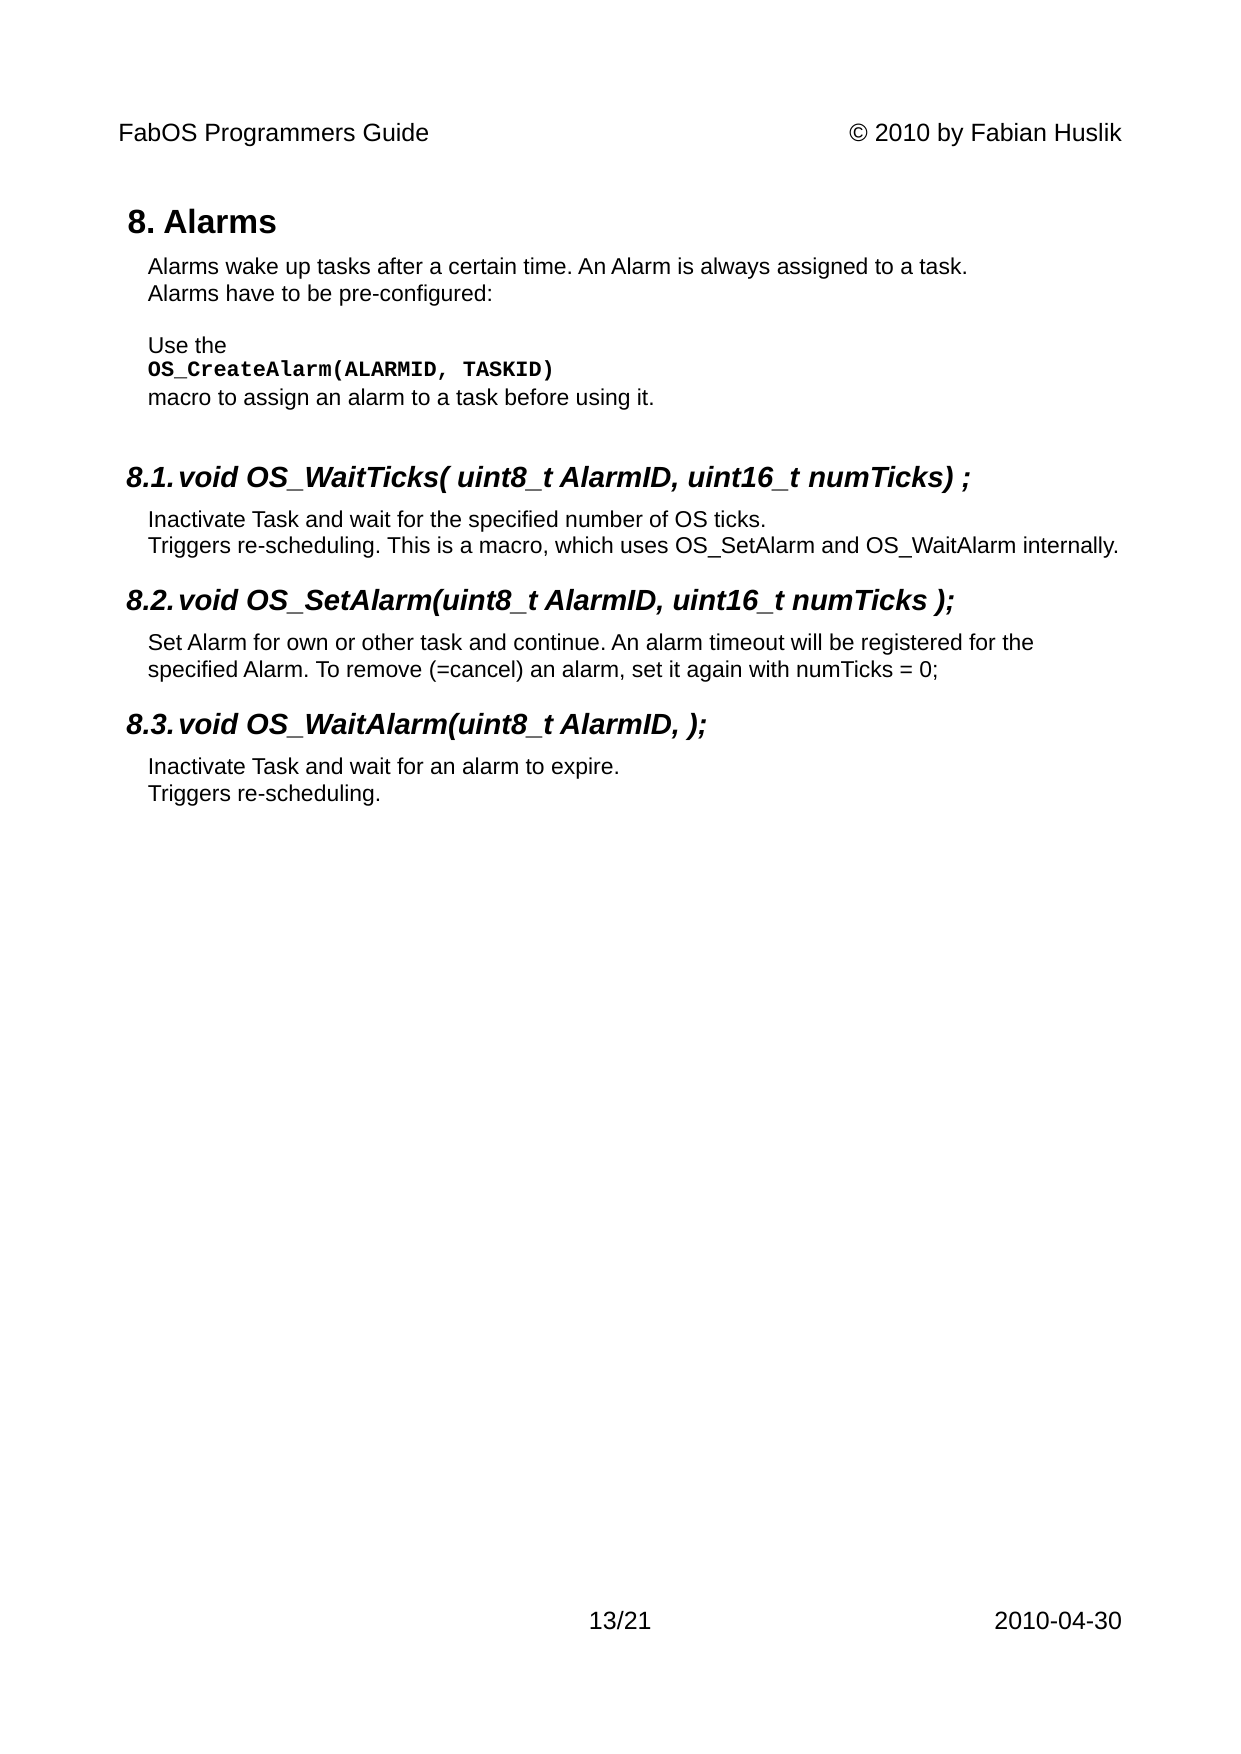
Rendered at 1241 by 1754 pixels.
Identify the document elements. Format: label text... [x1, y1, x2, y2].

text Inactivate Task and wait for an alarm to expire. [148, 753, 1122, 779]
subtitle void OS_SetAlarm(uint8_t AlarmID, uint16_t numTicks ); [118, 583, 1122, 617]
text macro to assign an alarm to a task before using it. [148, 383, 1122, 410]
subtitle Alarms [118, 202, 1122, 241]
text Alarms wake up tasks after a certain time. An Alarm is always assigned to a task. [148, 253, 1122, 279]
subtitle void OS_WaitTicks( uint8_t AlarmID, uint16_t numTicks) ; [118, 459, 1122, 493]
text Alarms have to be pre-configured: [148, 279, 1122, 306]
text Use the [148, 332, 1122, 359]
text Set Alarm for own or other task and continue. An alarm timeout will be registered for the specified Alarm. To remove (=cancel) an alarm, set it again with numTicks = 0; [148, 629, 1122, 682]
text OS_CreateAlarm(ALARMID, TASKID) [148, 359, 1122, 383]
text Triggers re-scheduling. [148, 779, 1122, 806]
text Triggers re-scheduling. This is a macro, which uses OS_SetAlarm and OS_WaitAlarm internally. [148, 532, 1122, 558]
subtitle void OS_WaitAlarm(uint8_t AlarmID, ); [118, 707, 1122, 741]
text Inactivate Task and wait for the specified number of OS ticks. [148, 506, 1122, 532]
